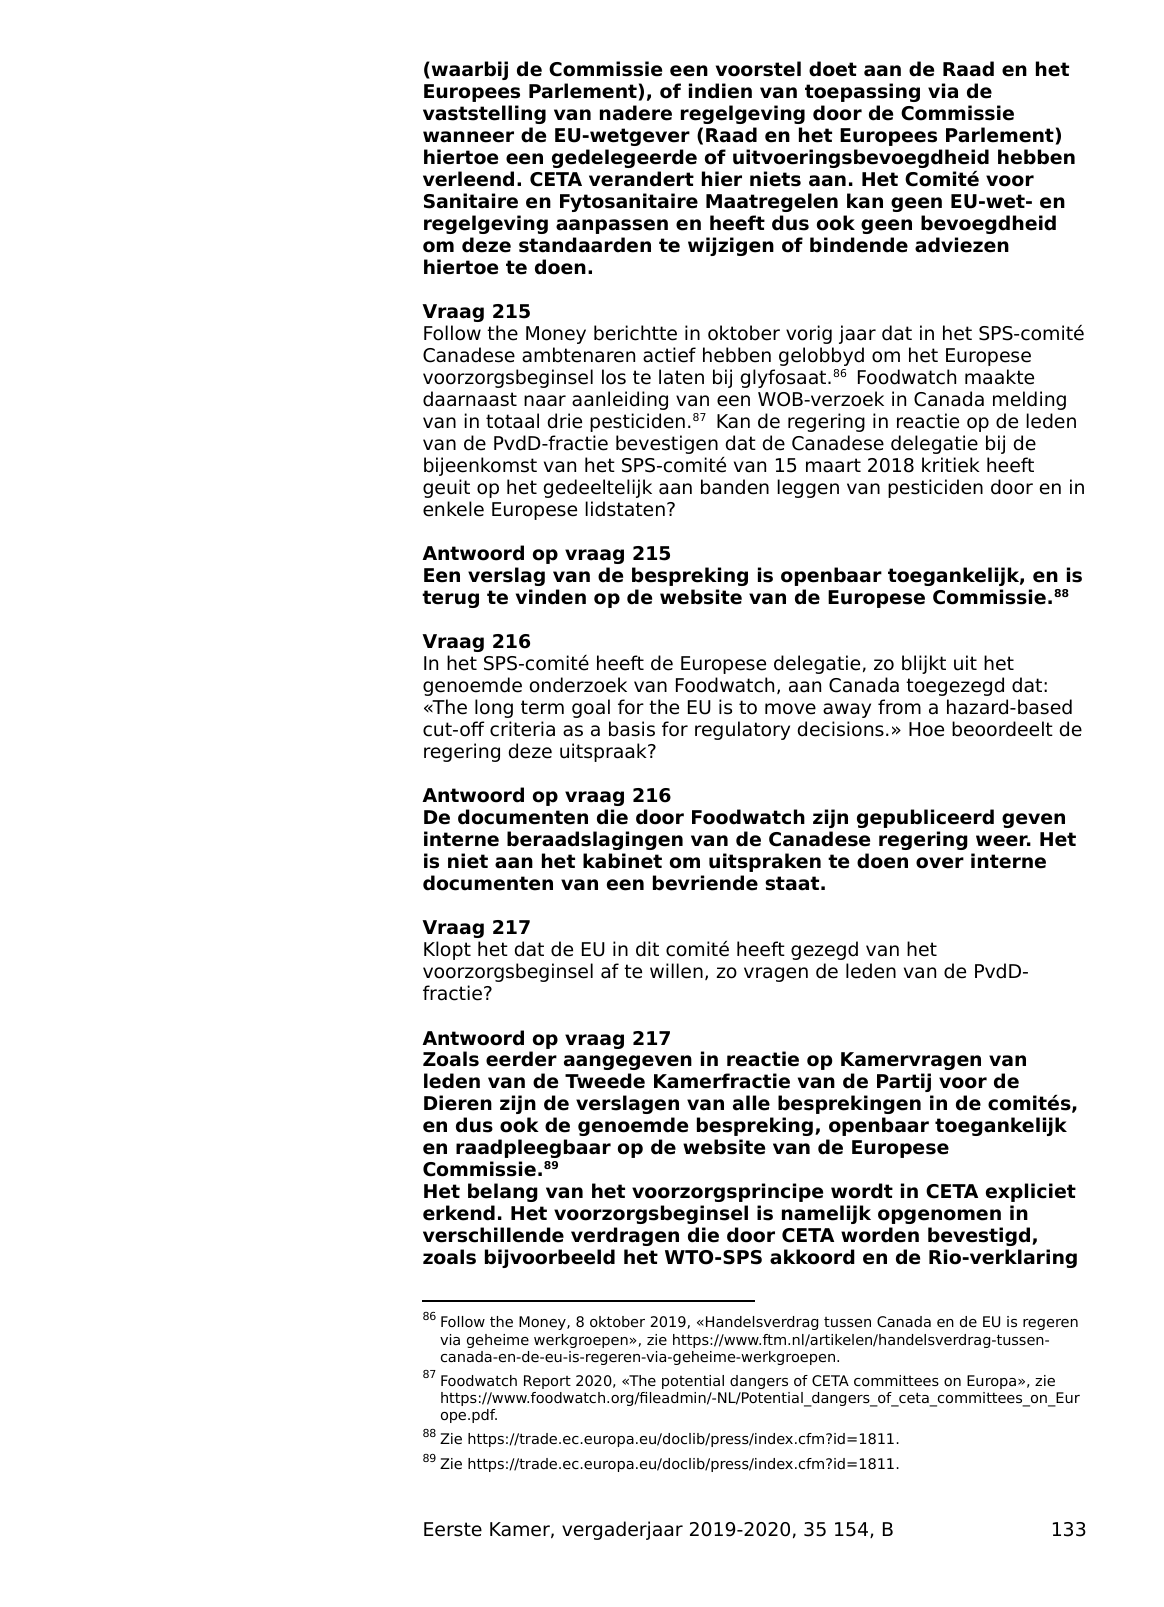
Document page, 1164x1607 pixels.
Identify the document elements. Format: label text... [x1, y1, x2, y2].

text Antwoord op vraag 216 [422, 785, 1087, 807]
text Een verslag van de bespreking is openbaar toegankelijk, en is terug te vinden op de website van de Europese Commissie. [422, 565, 1087, 609]
text Vraag 217 [422, 917, 1087, 939]
text Foodwatch Report 2020, «The potential dangers of CETA committees on Europa», zie https://www.foodwatch.org/fileadmin/-NL/Potential_dangers_of_ceta_committees_on_Europe.pdf. [422, 1368, 1087, 1424]
text Follow the Money berichtte in oktober vorig jaar dat in het SPS-comité Canadese ambtenaren actief hebben gelobbyd om het Europese voorzorgsbeginsel los te laten bij glyfosaat. Foodwatch maakte daarnaast naar aanleiding van een WOB-verzoek in Canada melding van in totaal drie pesticiden. Kan de regering in reactie op de leden van de PvdD-fractie bevestigen dat de Canadese delegatie bij de bijeenkomst van het SPS-comité van 15 maart 2018 kritiek heeft geuit op het gedeeltelijk aan banden leggen van pesticiden door en in enkele Europese lidstaten? [422, 323, 1087, 521]
text Zie https://trade.ec.europa.eu/doclib/press/index.cfm?id=1811. [422, 1427, 1087, 1449]
text Klopt het dat de EU in dit comité heeft gezegd van het voorzorgsbeginsel af te willen, zo vragen de leden van de PvdD-fractie? [422, 939, 1087, 1005]
text Zie https://trade.ec.europa.eu/doclib/press/index.cfm?id=1811. [422, 1452, 1087, 1474]
text (waarbij de Commissie een voorstel doet aan de Raad en het Europees Parlement), of indien van toepassing via de vaststelling van nadere regelgeving door de Commissie wanneer de EU-wetgever (Raad en het Europees Parlement) hiertoe een gedelegeerde of uitvoeringsbevoegdheid hebben verleend. CETA verandert hier niets aan. Het Comité voor Sanitaire en Fytosanitaire Maatregelen kan geen EU-wet- en regelgeving aanpassen en heeft dus ook geen bevoegdheid om deze standaarden te wijzigen of bindende adviezen hiertoe te doen. [422, 59, 1087, 279]
text Antwoord op vraag 217 [422, 1027, 1087, 1049]
text De documenten die door Foodwatch zijn gepubliceerd geven interne beraadslagingen van de Canadese regering weer. Het is niet aan het kabinet om uitspraken te doen over interne documenten van een bevriende staat. [422, 807, 1087, 895]
text In het SPS-comité heeft de Europese delegatie, zo blijkt uit het genoemde onderzoek van Foodwatch, aan Canada toegezegd dat: «The long term goal for the EU is to move away from a hazard-based cut-off criteria as a basis for regulatory decisions.» Hoe beoordeelt de regering deze uitspraak? [422, 653, 1087, 763]
text Antwoord op vraag 215 [422, 543, 1087, 565]
text Zoals eerder aangegeven in reactie op Kamervragen van leden van de Tweede Kamerfractie van de Partij voor de Dieren zijn de verslagen van alle besprekingen in de comités, en dus ook de genoemde bespreking, openbaar toegankelijk en raadpleegbaar op de website van de Europese Commissie. [422, 1049, 1087, 1181]
text Het belang van het voorzorgsprincipe wordt in CETA expliciet erkend. Het voorzorgsbeginsel is namelijk opgenomen in verschillende verdragen die door CETA worden bevestigd, zoals bijvoorbeeld het WTO-SPS akkoord en de Rio-verklaring [422, 1181, 1087, 1269]
text Follow the Money, 8 oktober 2019, «Handelsverdrag tussen Canada en de EU is regeren via geheime werkgroepen», zie https://www.ftm.nl/artikelen/handelsverdrag-tussen-canada-en-de-eu-is-regeren-via-geheime-werkgroepen. [422, 1310, 1087, 1366]
text Vraag 216 [422, 631, 1087, 653]
text Vraag 215 [422, 301, 1087, 323]
